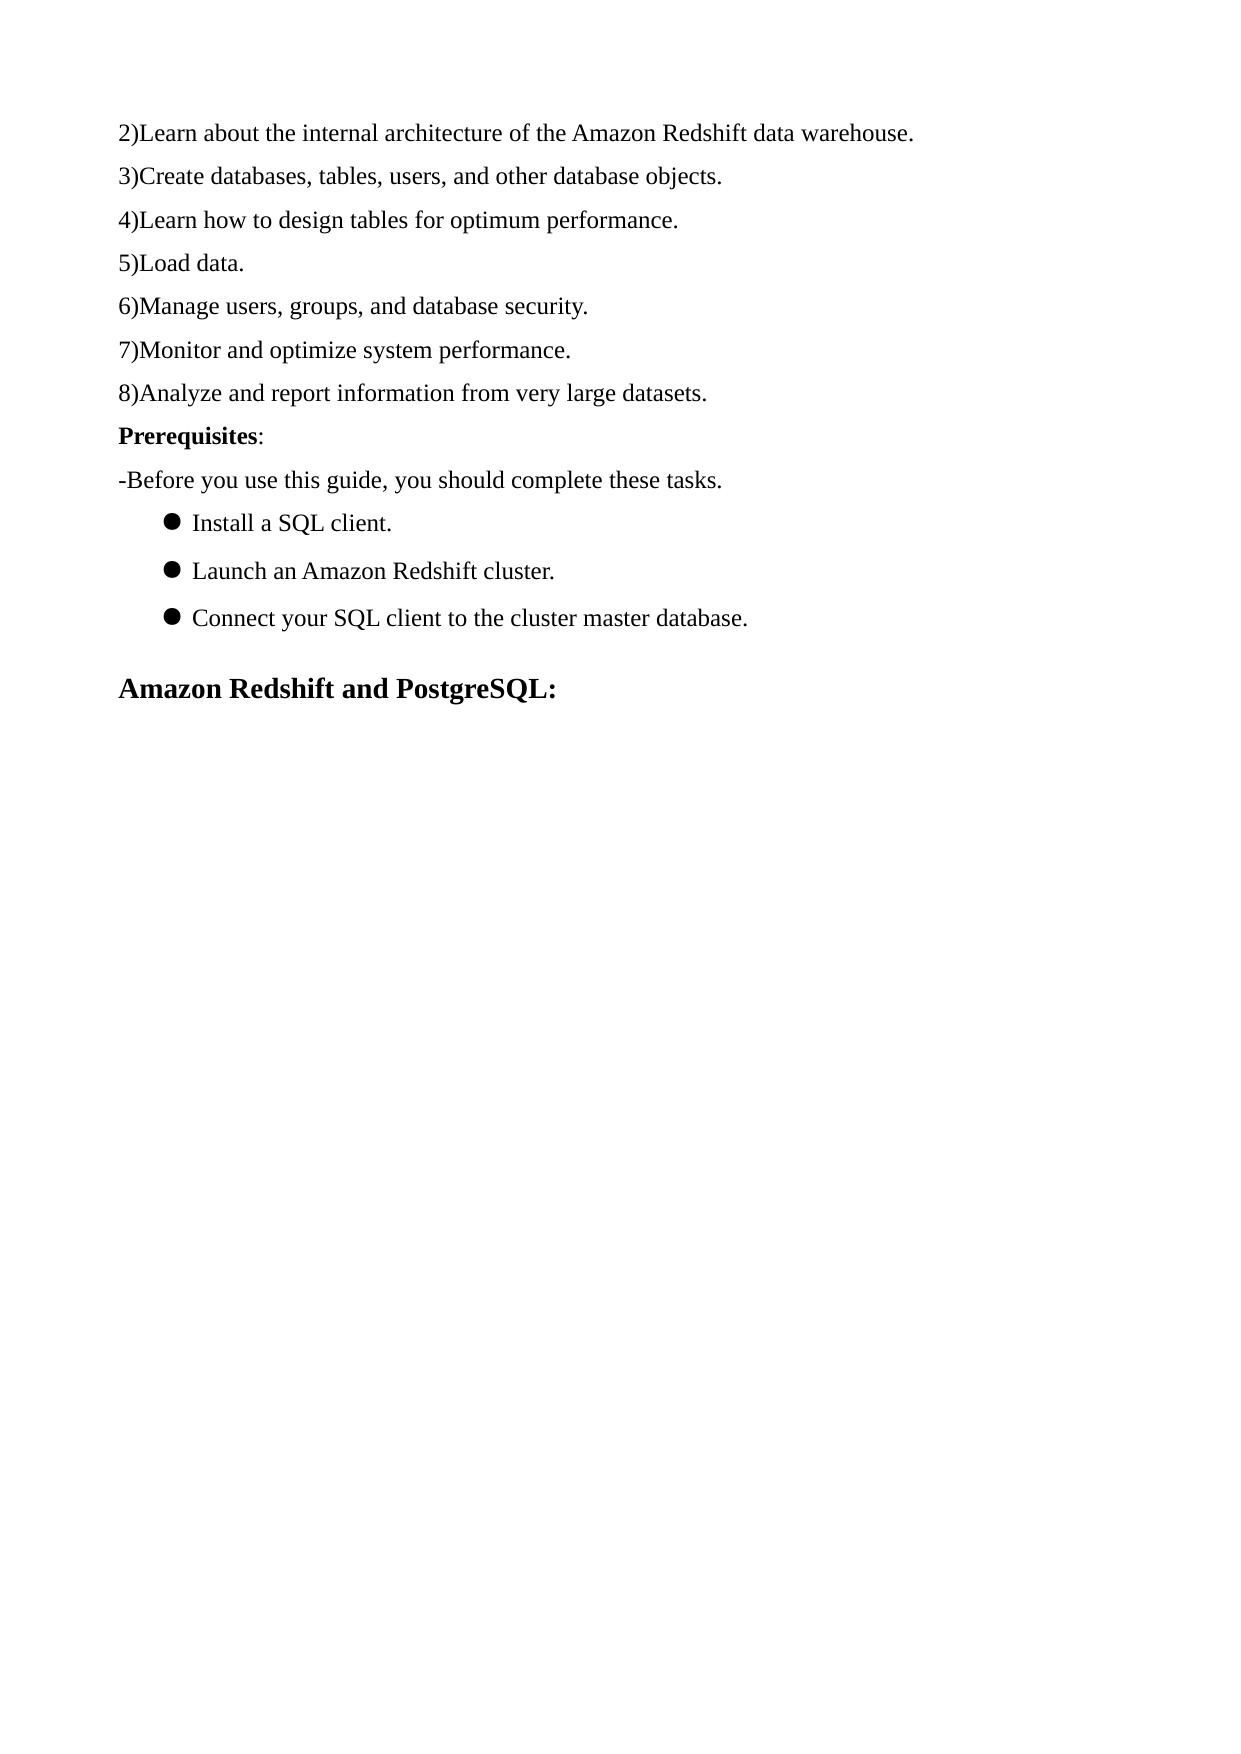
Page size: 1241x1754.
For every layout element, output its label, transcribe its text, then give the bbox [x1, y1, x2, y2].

text 2)Learn about the internal architecture of the Amazon Redshift data warehouse. [118, 118, 1122, 147]
text 3)Create databases, tables, users, and other database objects. [118, 161, 1122, 190]
text Prerequisites: [118, 421, 1122, 450]
text 4)Learn how to design tables for optimum performance. [118, 205, 1122, 233]
list Install a SQL client. [162, 508, 1122, 537]
list Connect your SQL client to the cluster master database. [162, 603, 1122, 632]
text 5)Load data. [118, 248, 1122, 277]
subtitle Amazon Redshift and PostgreSQL: [118, 672, 1122, 705]
text -Before you use this guide, you should complete these tasks. [118, 465, 1122, 493]
text 6)Manage users, groups, and database security. [118, 291, 1122, 320]
list Launch an Amazon Redshift cluster. [162, 556, 1122, 584]
text 7)Monitor and optimize system performance. [118, 335, 1122, 363]
text 8)Analyze and report information from very large datasets. [118, 378, 1122, 407]
